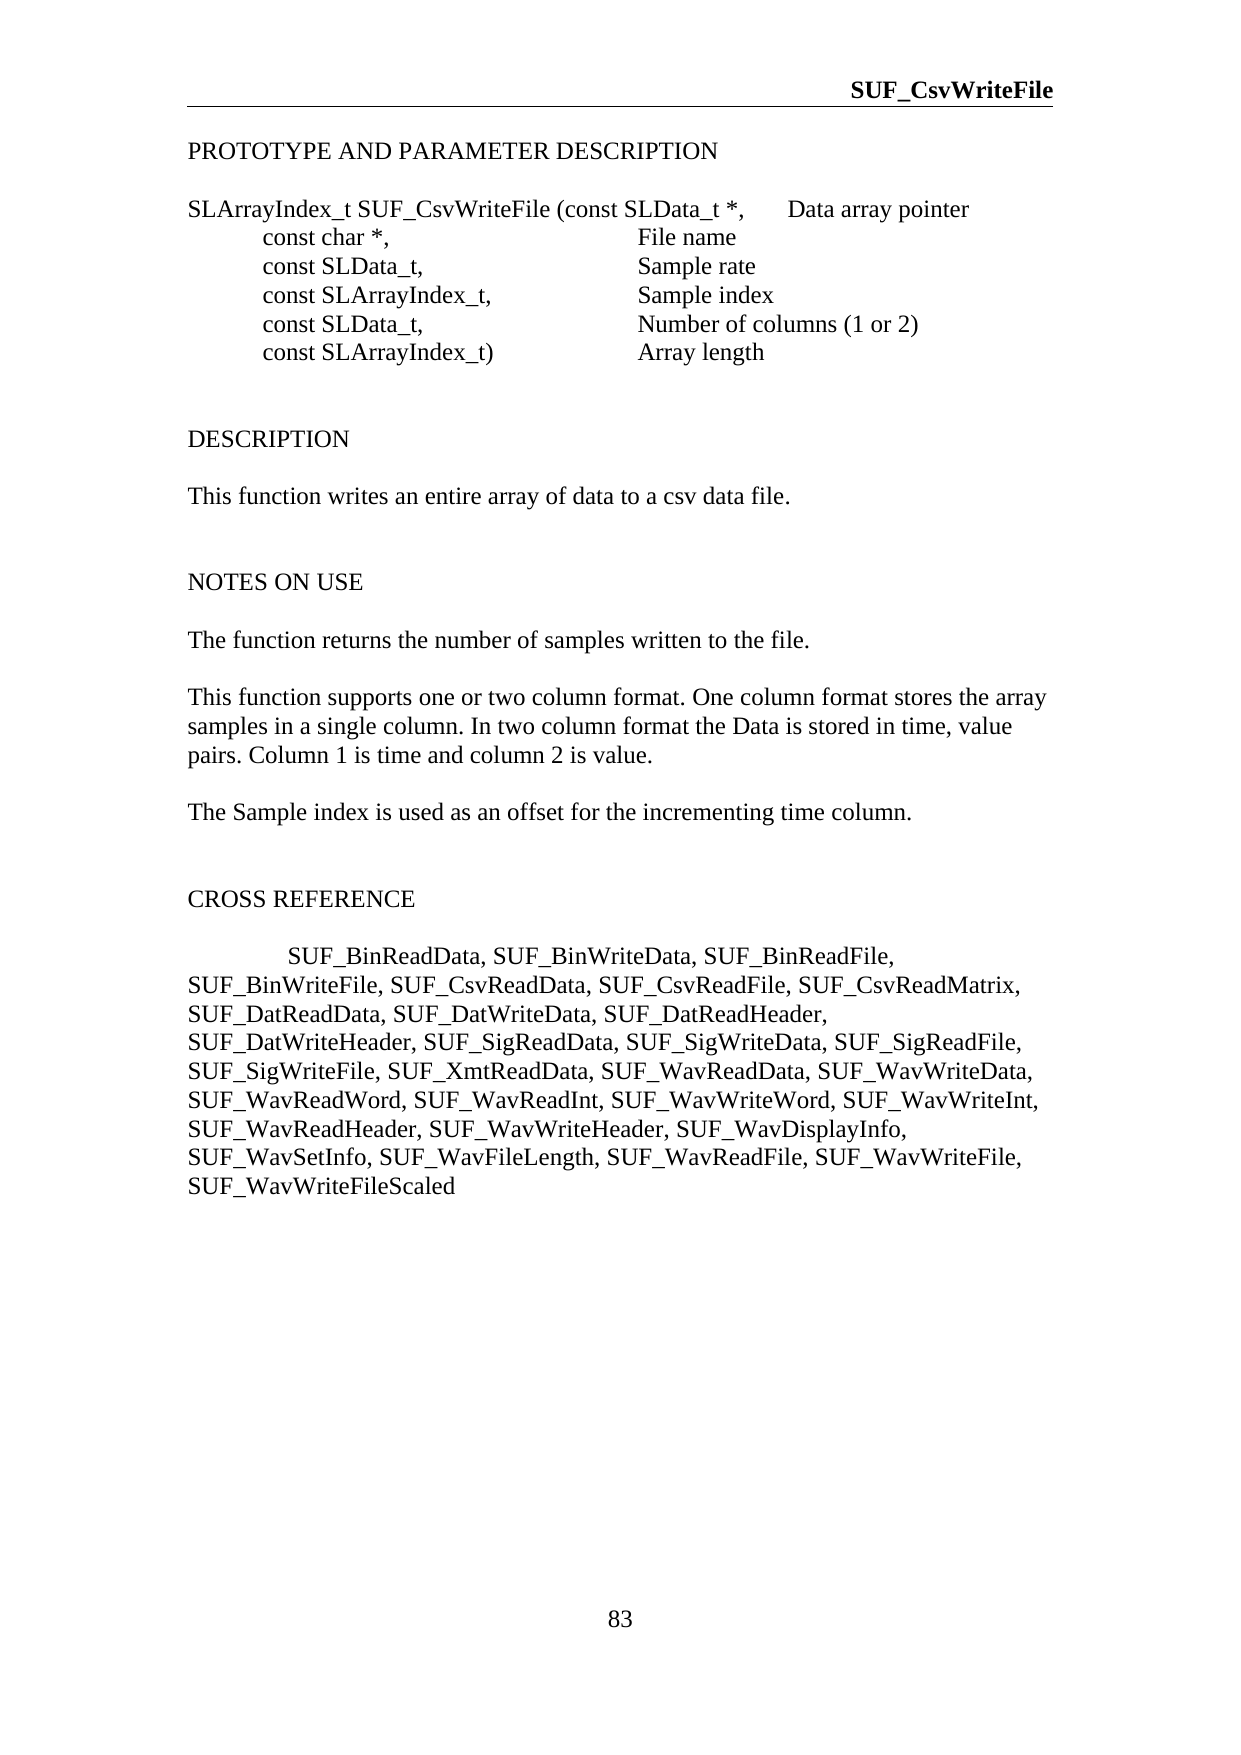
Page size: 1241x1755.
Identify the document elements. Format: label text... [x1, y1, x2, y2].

text This function supports one or two column format. One column format stores the array samples in a single column. In two column format the Data is stored in time, value pairs. Column 1 is time and column 2 is value. [187, 682, 1053, 769]
text This function writes an entire array of data to a csv data file. [187, 481, 1053, 510]
subtitle SUF_CsvWriteFile [187, 75, 1053, 106]
text CROSS REFERENCE [187, 884, 1053, 912]
text SLArrayIndex_t SUF_CsvWriteFile (const SLData_t *, Data array pointer [187, 194, 1053, 222]
text const SLData_t, Sample rate [187, 251, 1053, 280]
text The function returns the number of samples written to the file. [187, 625, 1053, 654]
text const char *, File name [187, 222, 1053, 251]
text DESCRIPTION [187, 424, 1053, 452]
text const SLArrayIndex_t) Array length [187, 337, 1053, 366]
text SUF_BinReadData, SUF_BinWriteData, SUF_BinReadFile, SUF_BinWriteFile, SUF_CsvReadData, SUF_CsvReadFile, SUF_CsvReadMatrix, SUF_DatReadData, SUF_DatWriteData, SUF_DatReadHeader, SUF_DatWriteHeader, SUF_SigReadData, SUF_SigWriteData, SUF_SigReadFile, SUF_SigWriteFile, SUF_XmtReadData, SUF_WavReadData, SUF_WavWriteData, SUF_WavReadWord, SUF_WavReadInt, SUF_WavWriteWord, SUF_WavWriteInt, SUF_WavReadHeader, SUF_WavWriteHeader, SUF_WavDisplayInfo, SUF_WavSetInfo, SUF_WavFileLength, SUF_WavReadFile, SUF_WavWriteFile, SUF_WavWriteFileScaled [187, 941, 1053, 1200]
text const SLArrayIndex_t, Sample index [187, 280, 1053, 309]
text const SLData_t, Number of columns (1 or 2) [187, 309, 1053, 337]
text NOTES ON USE [187, 567, 1053, 596]
text PROTOTYPE AND PARAMETER DESCRIPTION [187, 136, 1053, 165]
text The Sample index is used as an offset for the incrementing time column. [187, 797, 1053, 826]
